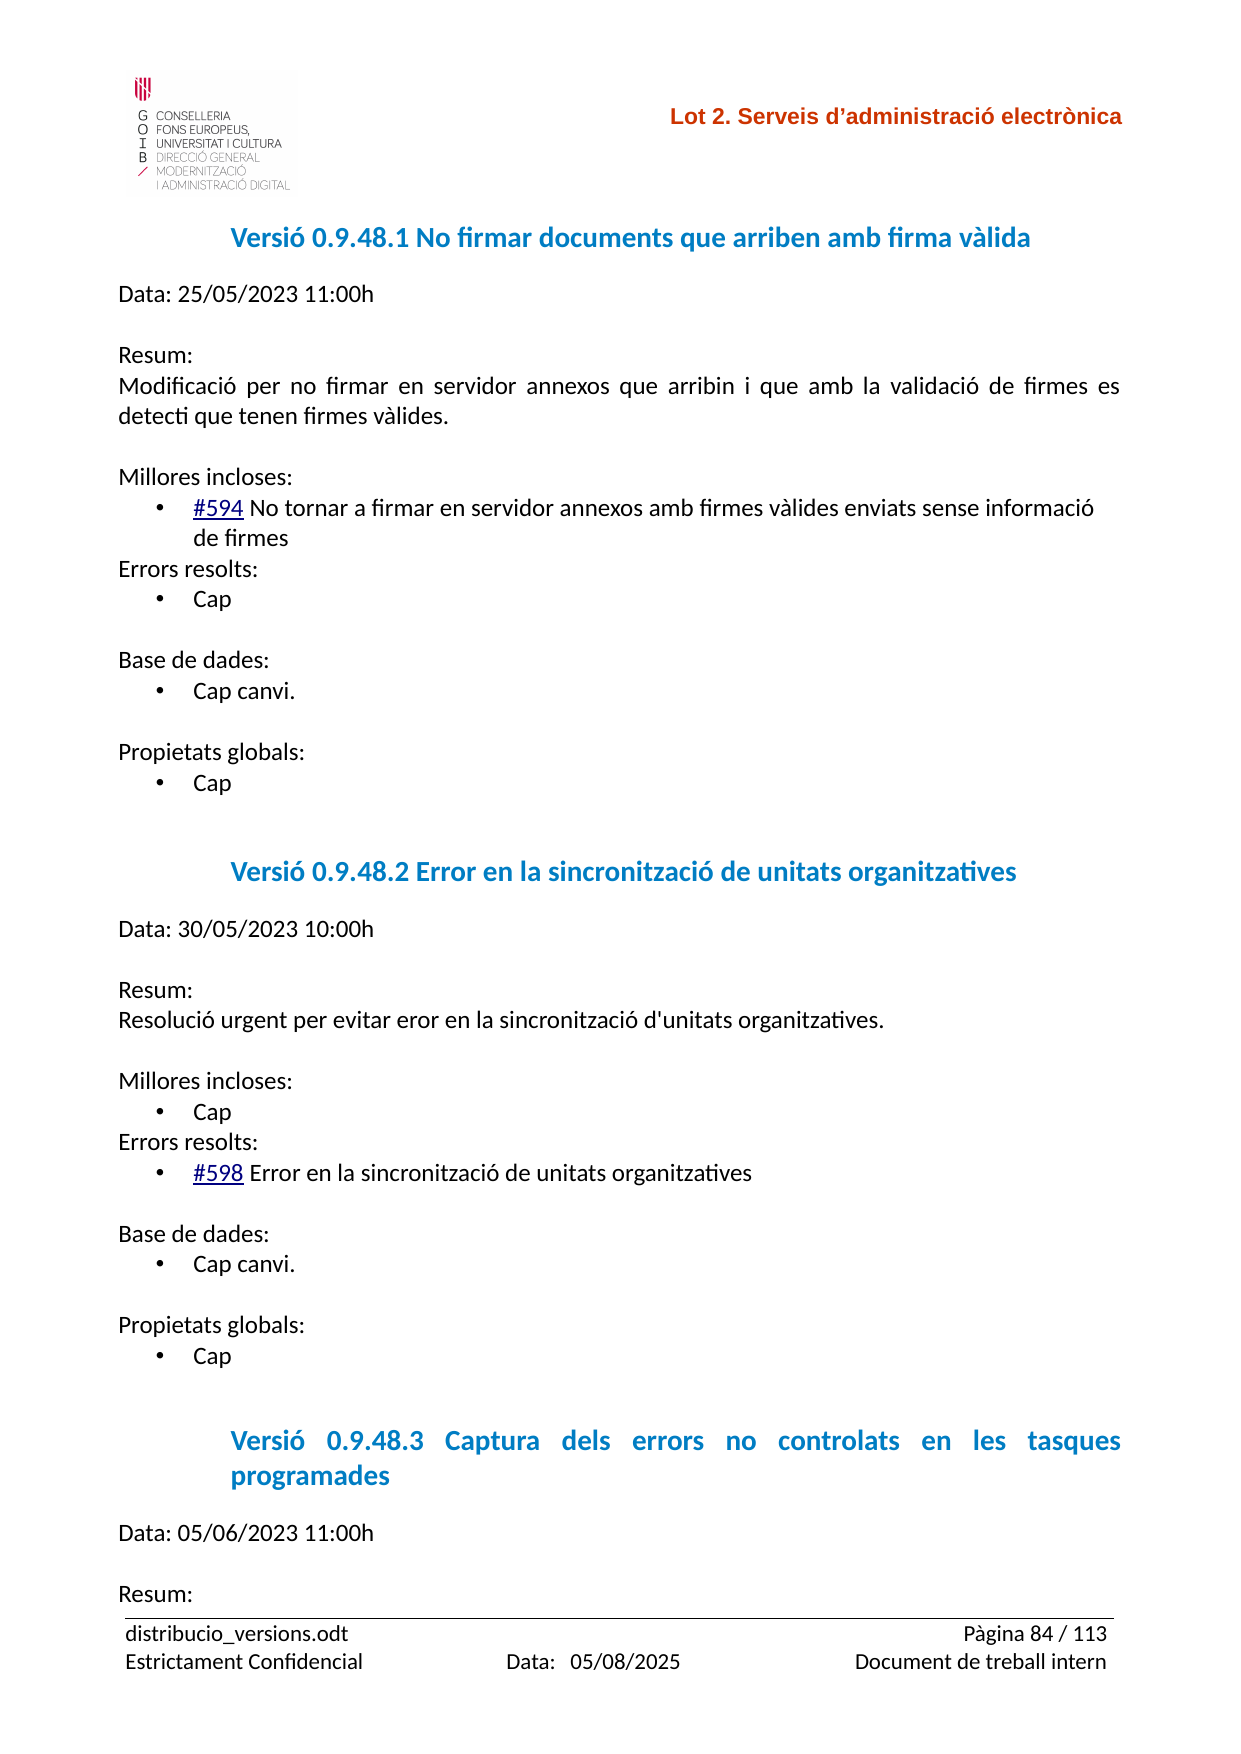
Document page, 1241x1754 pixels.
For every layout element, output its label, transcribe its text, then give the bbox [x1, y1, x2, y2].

text Resum: [118, 1578, 1122, 1608]
text Propietats globals: [118, 1309, 1122, 1340]
text Errors resolts: [118, 553, 1122, 584]
list Cap canvi. [156, 675, 1122, 706]
text Base de dades: [118, 645, 1122, 675]
text Millores incloses: [118, 462, 1122, 492]
list Cap canvi. [156, 1248, 1122, 1279]
subtitle Versió 0.9.48.3 Captura dels errors no controlats en les tasques programades [153, 1422, 1122, 1493]
text Data: 25/05/2023 11:00h [118, 278, 1122, 309]
text Modificació per no firmar en servidor annexos que arribin i que amb la validació de firmes es detecti que tenen firmes vàlides. [118, 370, 1122, 431]
subtitle Versió 0.9.48.1 No firmar documents que arriben amb firma vàlida [153, 219, 1122, 255]
text Resum: [118, 339, 1122, 370]
list Cap [156, 1096, 1122, 1126]
text Propietats globals: [118, 736, 1122, 767]
list Cap [156, 1340, 1122, 1371]
text Data: 30/05/2023 10:00h [118, 913, 1122, 943]
list Cap [156, 584, 1122, 614]
text Errors resolts: [118, 1126, 1122, 1157]
text Resolució urgent per evitar eror en la sincronització d'unitats organitzatives. [118, 1004, 1122, 1035]
text Millores incloses: [118, 1065, 1122, 1096]
text Data: 05/06/2023 11:00h [118, 1517, 1122, 1547]
list #594 No tornar a firmar en servidor annexos amb firmes vàlides enviats sense informació de firmes [156, 492, 1122, 553]
subtitle Versió 0.9.48.2 Error en la sincronització de unitats organitzatives [153, 853, 1122, 889]
text Base de dades: [118, 1218, 1122, 1248]
picture [126, 70, 299, 197]
list #598 Error en la sincronització de unitats organitzatives [156, 1157, 1122, 1187]
text Resum: [118, 974, 1122, 1004]
list Cap [156, 767, 1122, 797]
